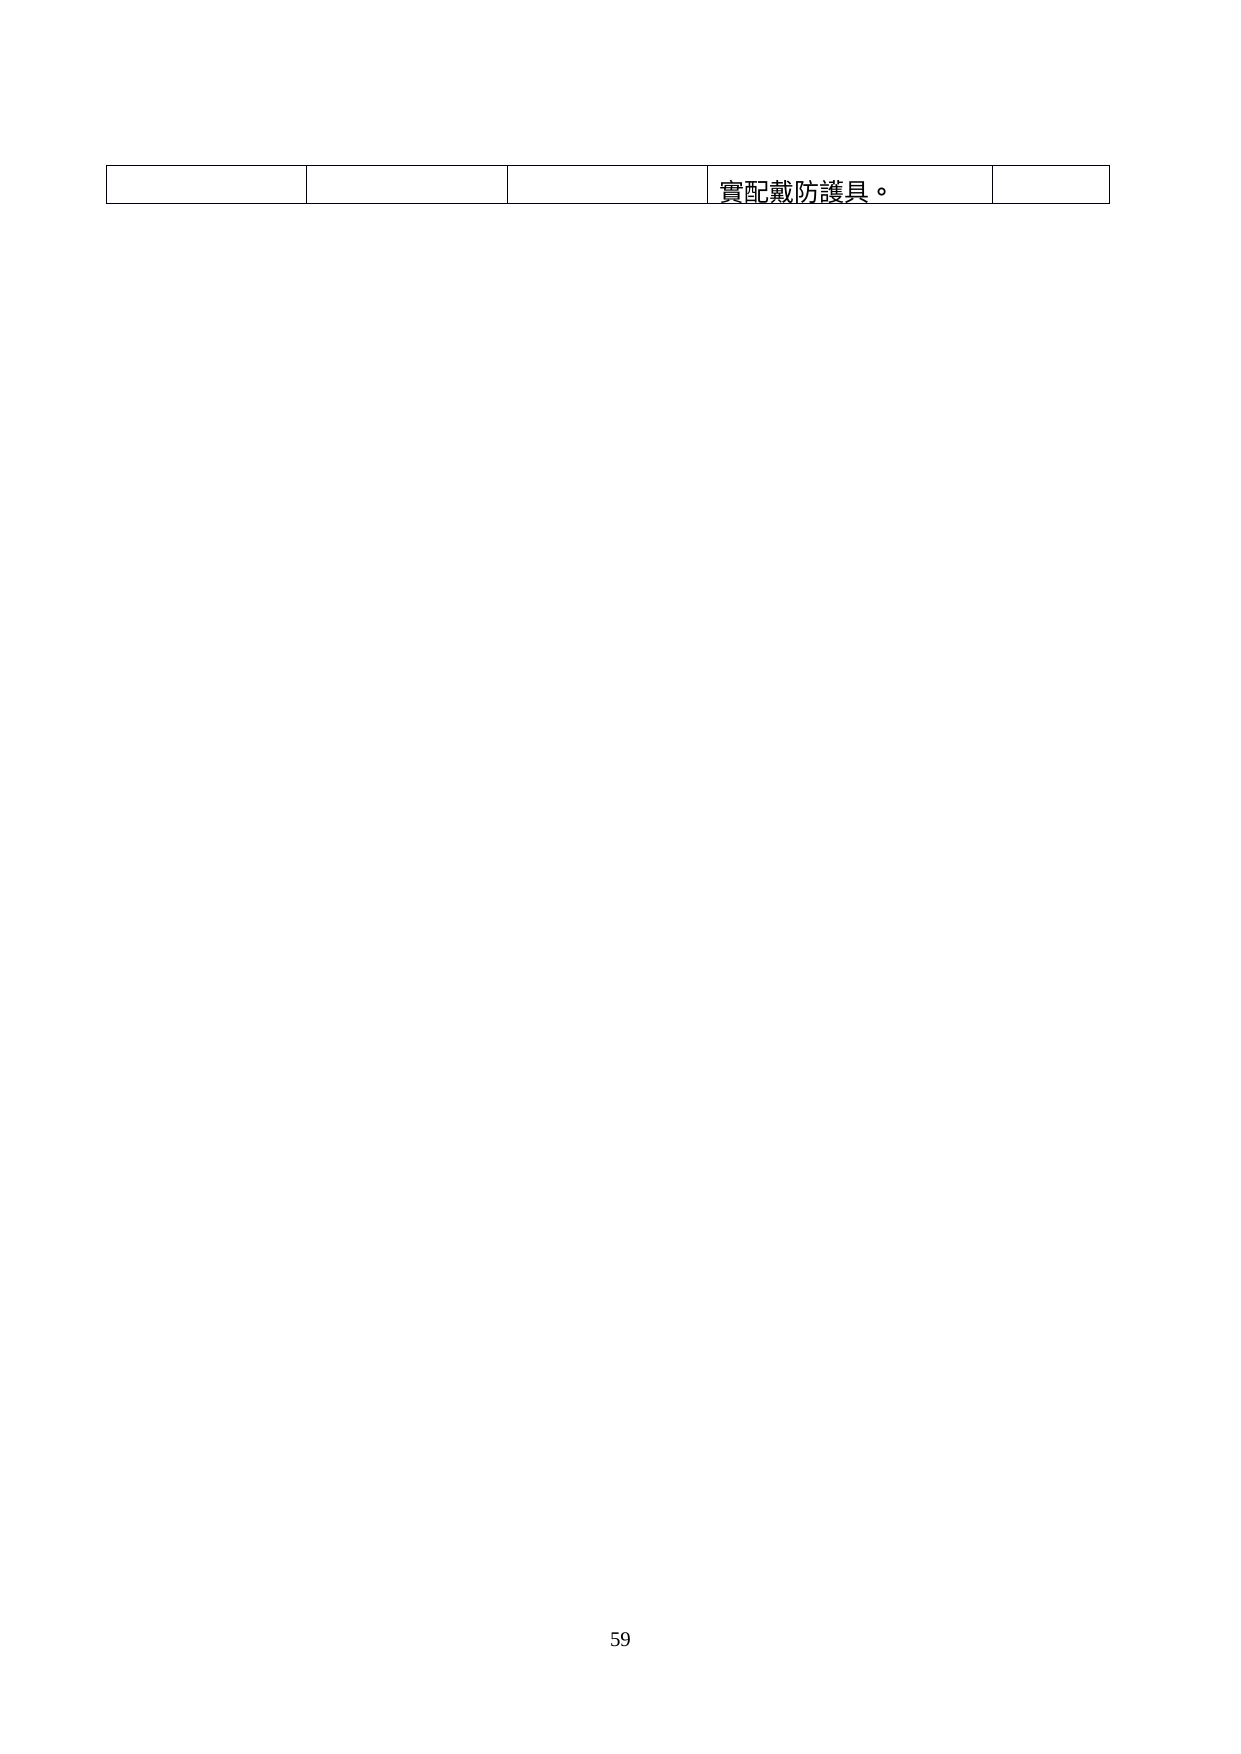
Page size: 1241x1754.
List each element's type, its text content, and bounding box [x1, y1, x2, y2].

table_cell [508, 166, 707, 203]
table_cell 實配戴防護具。 [708, 166, 992, 203]
table_cell [107, 166, 306, 203]
table_cell [307, 166, 507, 203]
table_cell [993, 166, 1109, 203]
